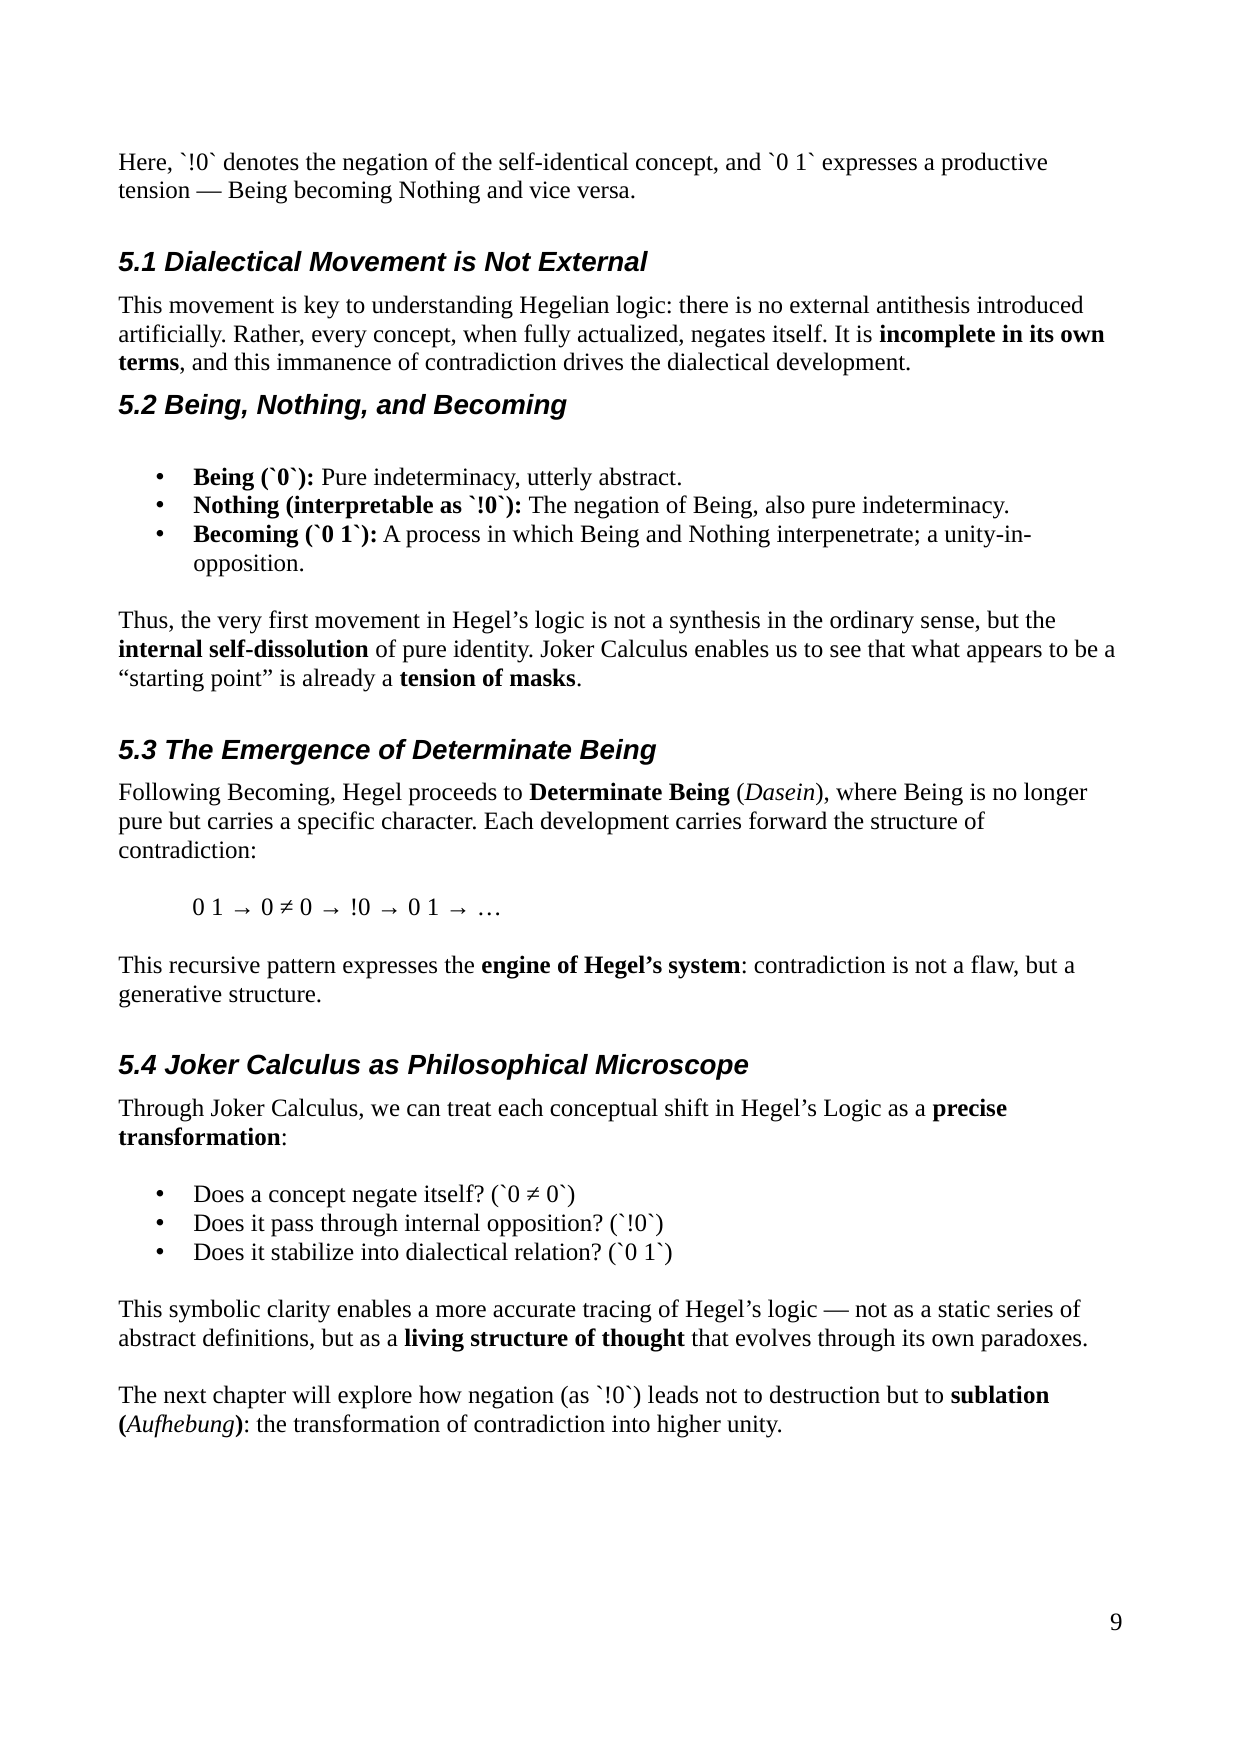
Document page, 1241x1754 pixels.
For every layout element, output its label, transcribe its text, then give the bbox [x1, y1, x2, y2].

text Following Becoming, Hegel proceeds to Determinate Being (Dasein), where Being is no longer pure but carries a specific character. Each development carries forward the structure of contradiction: [118, 777, 1122, 864]
text This symbolic clarity enables a more accurate tracing of Hegel’s logic — not as a static series of abstract definitions, but as a living structure of thought that evolves through its own paradoxes. [118, 1294, 1122, 1352]
list Does it pass through internal opposition? (`!0`) [156, 1208, 1122, 1237]
list Nothing (interpretable as `!0`): The negation of Being, also pure indeterminacy. [156, 491, 1122, 519]
list Being (`0`): Pure indeterminacy, utterly abstract. [156, 462, 1122, 491]
subtitle 5.3 The Emergence of Determinate Being [118, 733, 1122, 765]
subtitle 5.4 Joker Calculus as Philosophical Microscope [118, 1049, 1122, 1081]
text This movement is key to understanding Hegelian logic: there is no external antithesis introduced artificially. Rather, every concept, when fully actualized, negates itself. It is incomplete in its own terms, and this immanence of contradiction drives the dialectical development. [118, 290, 1122, 376]
subtitle 5.1 Dialectical Movement is Not External [118, 246, 1122, 277]
list Does a concept negate itself? (`0 ≠ 0`) [156, 1179, 1122, 1208]
list Does it stabilize into dialectical relation? (`0 1`) [156, 1237, 1122, 1266]
text This recursive pattern expresses the engine of Hegel’s system: contradiction is not a flaw, but a generative structure. [118, 950, 1122, 1007]
text The next chapter will explore how negation (as `!0`) leads not to destruction but to sublation (Aufhebung): the transformation of contradiction into higher unity. [118, 1381, 1122, 1438]
text 0 1 → 0 ≠ 0 → !0 → 0 1 → … [118, 892, 1122, 921]
list Becoming (`0 1`): A process in which Being and Nothing interpenetrate; a unity-in-opposition. [156, 519, 1122, 577]
text Through Joker Calculus, we can treat each conceptual shift in Hegel’s Logic as a precise transformation: [118, 1093, 1122, 1151]
text Here, `!0` denotes the negation of the self-identical concept, and `0 1` expresses a productive tension — Being becoming Nothing and vice versa. [118, 147, 1122, 204]
text Thus, the very first movement in Hegel’s logic is not a synthesis in the ordinary sense, but the internal self-dissolution of pure identity. Joker Calculus enables us to see that what appears to be a “starting point” is already a tension of masks. [118, 606, 1122, 692]
subtitle 5.2 Being, Nothing, and Becoming [118, 389, 1122, 421]
